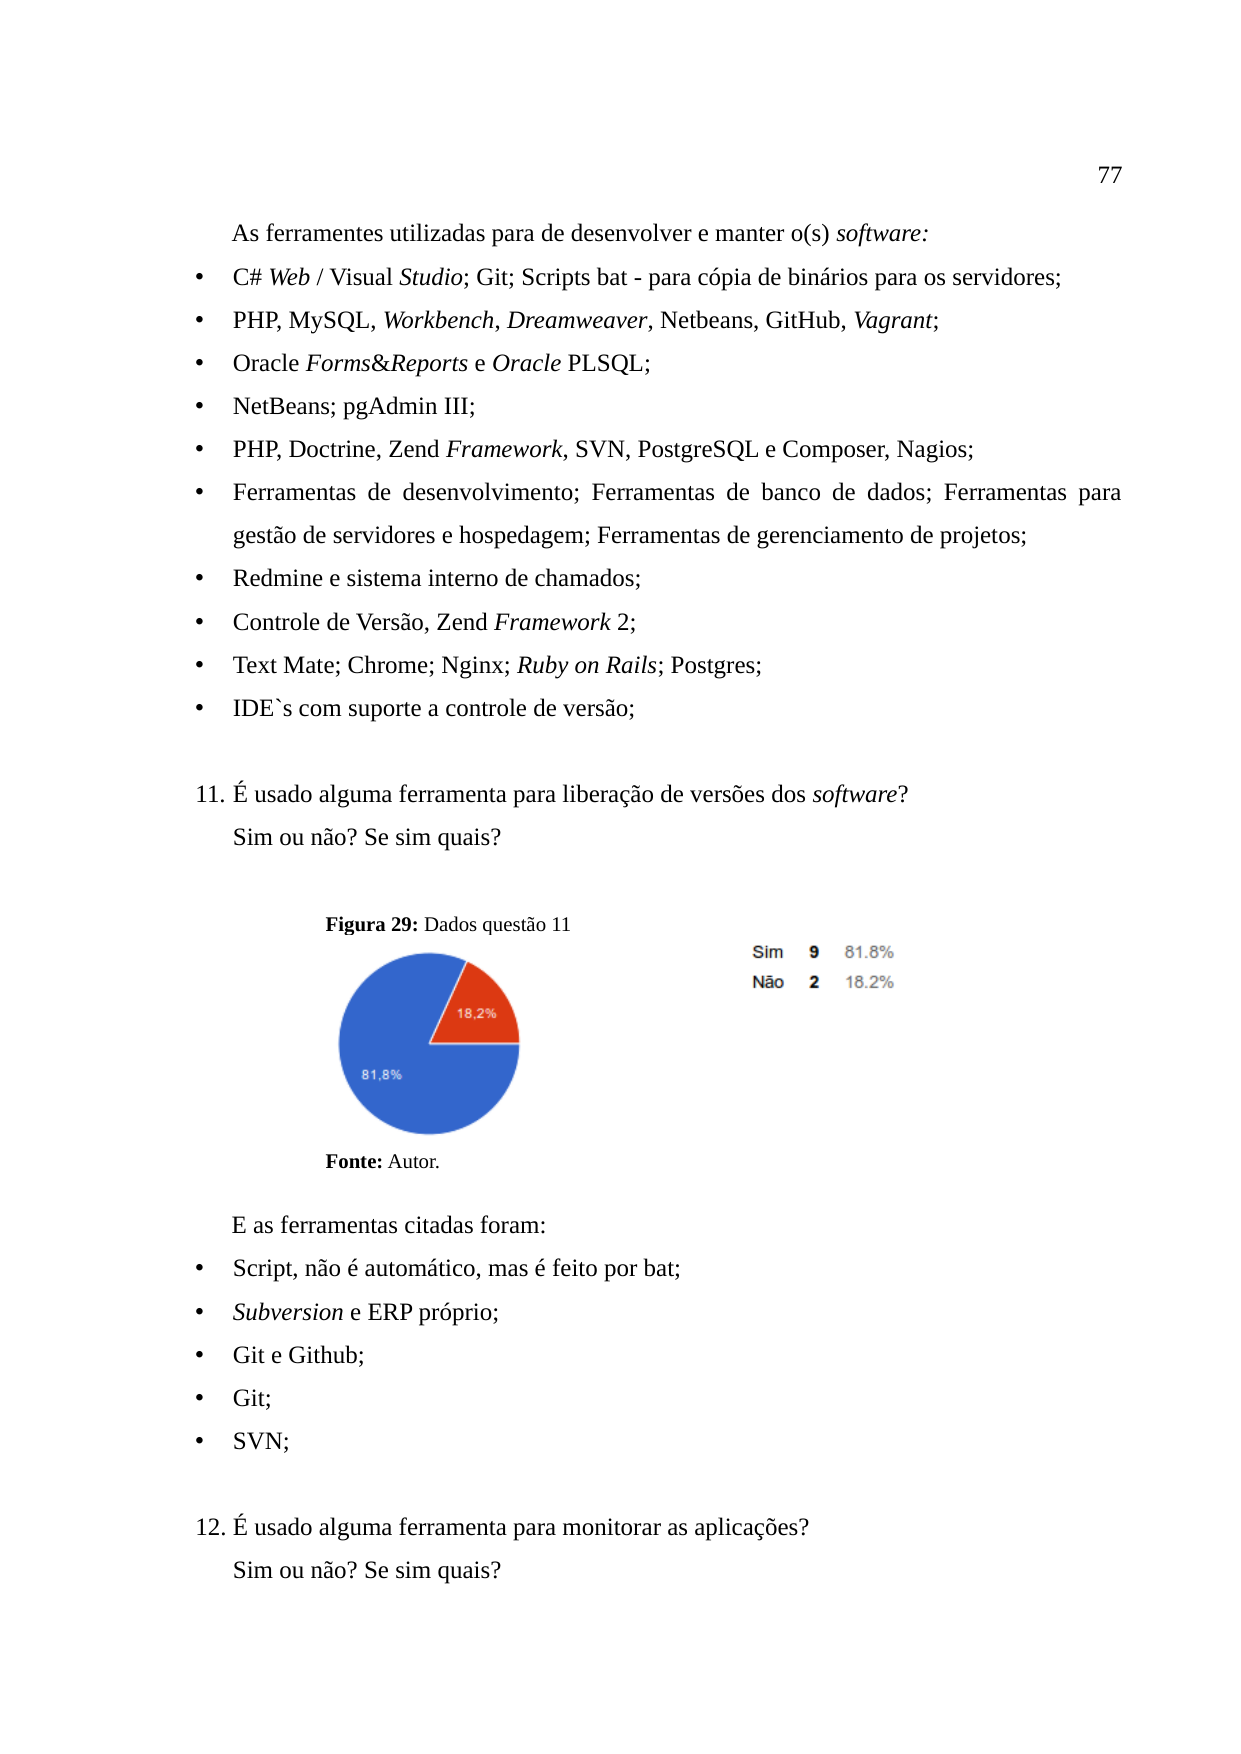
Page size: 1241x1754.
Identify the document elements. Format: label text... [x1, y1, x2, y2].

picture [325, 935, 910, 1149]
list Script, não é automático, mas é feito por bat; [195, 1253, 1122, 1282]
list Redmine e sistema interno de chamados; [195, 563, 1122, 592]
text Fonte: Autor. [325, 1149, 909, 1173]
list Sim ou não? Se sim quais? [195, 822, 1122, 851]
list Controle de Versão, Zend Framework 2; [195, 607, 1122, 635]
text E as ferramentas citadas foram: [158, 1210, 1122, 1239]
text As ferramentes utilizadas para de desenvolver e manter o(s) software: [158, 218, 1122, 247]
list Sim ou não? Se sim quais? [195, 1555, 1122, 1584]
list SVN; [195, 1426, 1122, 1455]
list Oracle Forms&Reports e Oracle PLSQL; [195, 348, 1122, 377]
list IDE`s com suporte a controle de versão; [195, 693, 1122, 722]
list Subversion e ERP próprio; [195, 1297, 1122, 1325]
list PHP, Doctrine, Zend Framework, SVN, PostgreSQL e Composer, Nagios; [195, 434, 1122, 463]
list É usado alguma ferramenta para monitorar as aplicações? [195, 1512, 1122, 1541]
list PHP, MySQL, Workbench, Dreamweaver, Netbeans, GitHub, Vagrant; [195, 305, 1122, 333]
list Git e Github; [195, 1340, 1122, 1368]
list Text Mate; Chrome; Nginx; Ruby on Rails; Postgres; [195, 650, 1122, 678]
list Git; [195, 1383, 1122, 1412]
list NetBeans; pgAdmin III; [195, 391, 1122, 420]
list Ferramentas de desenvolvimento; Ferramentas de banco de dados; Ferramentas para gestão de servidores e hospedagem; Ferramentas de gerenciamento de projetos; [195, 477, 1122, 549]
list C# Web / Visual Studio; Git; Scripts bat - para cópia de binários para os servidores; [195, 262, 1122, 290]
text Figura 29: Dados questão 11 [325, 912, 909, 935]
list É usado alguma ferramenta para liberação de versões dos software? [195, 779, 1122, 808]
